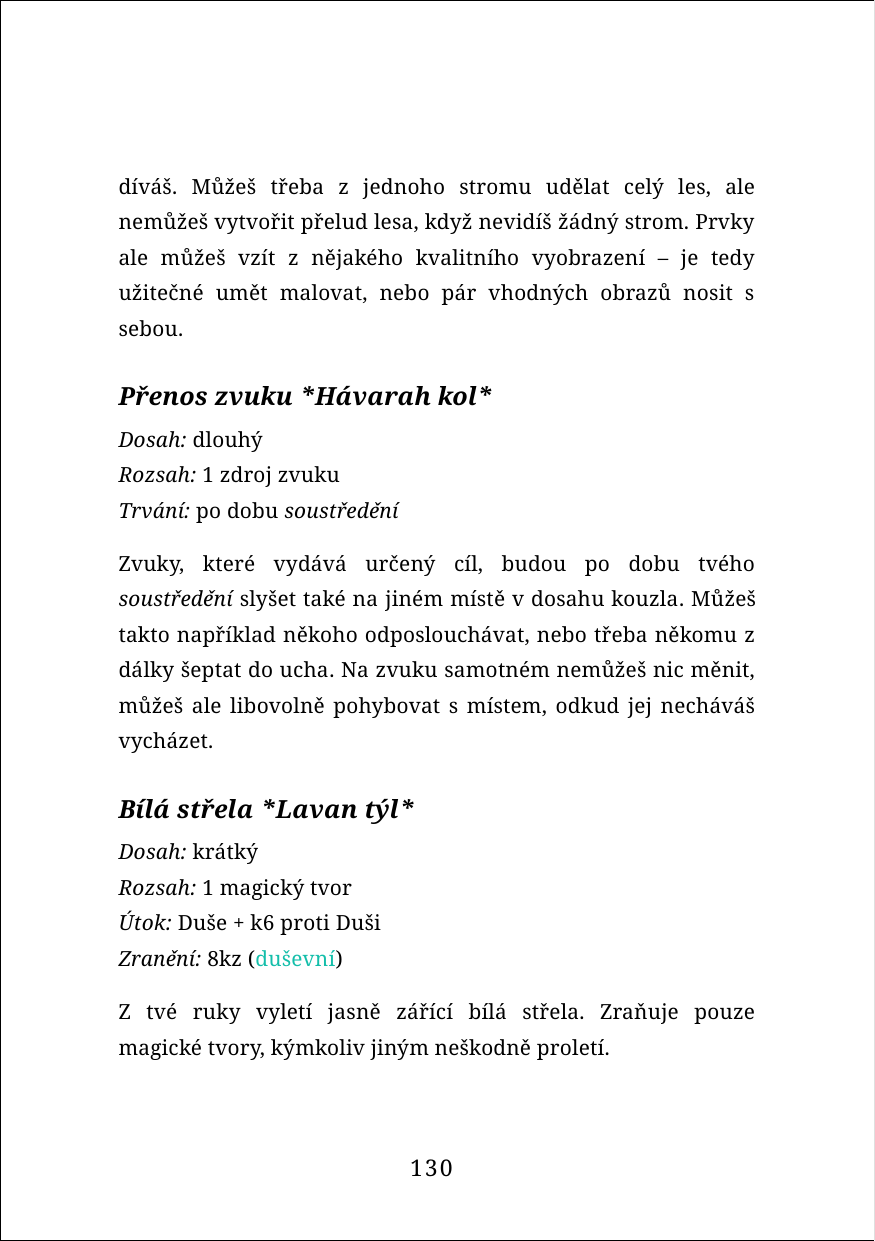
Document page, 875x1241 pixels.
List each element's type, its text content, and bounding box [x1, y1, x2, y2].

text Z tvé ruky vyletí jasně zářící bílá střela. Zraňuje pouze magické tvory, kýmkoliv jiným neškodně proletí. [118, 997, 756, 1061]
subtitle Přenos zvuku *Hávarah kol* [118, 379, 756, 413]
subtitle Bílá střela *Lavan týl* [118, 792, 756, 826]
text Dosah: krátký Rozsah: 1 magický tvor Útok: Duše + k6 proti Duši Zranění: 8kz (duševní) [118, 837, 756, 972]
text Dosah: dlouhý Rozsah: 1 zdroj zvuku Trvání: po dobu soustředění [118, 425, 756, 524]
text Zvuky, které vydává určený cíl, budou po dobu tvého soustředění slyšet také na jiném místě v dosahu kouzla. Můžeš takto například někoho odposlouchávat, nebo třeba někomu z dálky šeptat do ucha. Na zvuku samotném nemůžeš nic měnit, můžeš ale libovolně pohybovat s místem, odkud jej necháváš vycházet. [118, 549, 756, 755]
text díváš. Můžeš třeba z jednoho stromu udělat celý les, ale nemůžeš vytvořit přelud lesa, když nevidíš žádný strom. Prvky ale můžeš vzít z nějakého kvalitního vyobrazení – je tedy užitečné umět malovat, nebo pár vhodných obrazů nosit s sebou. [118, 172, 756, 342]
